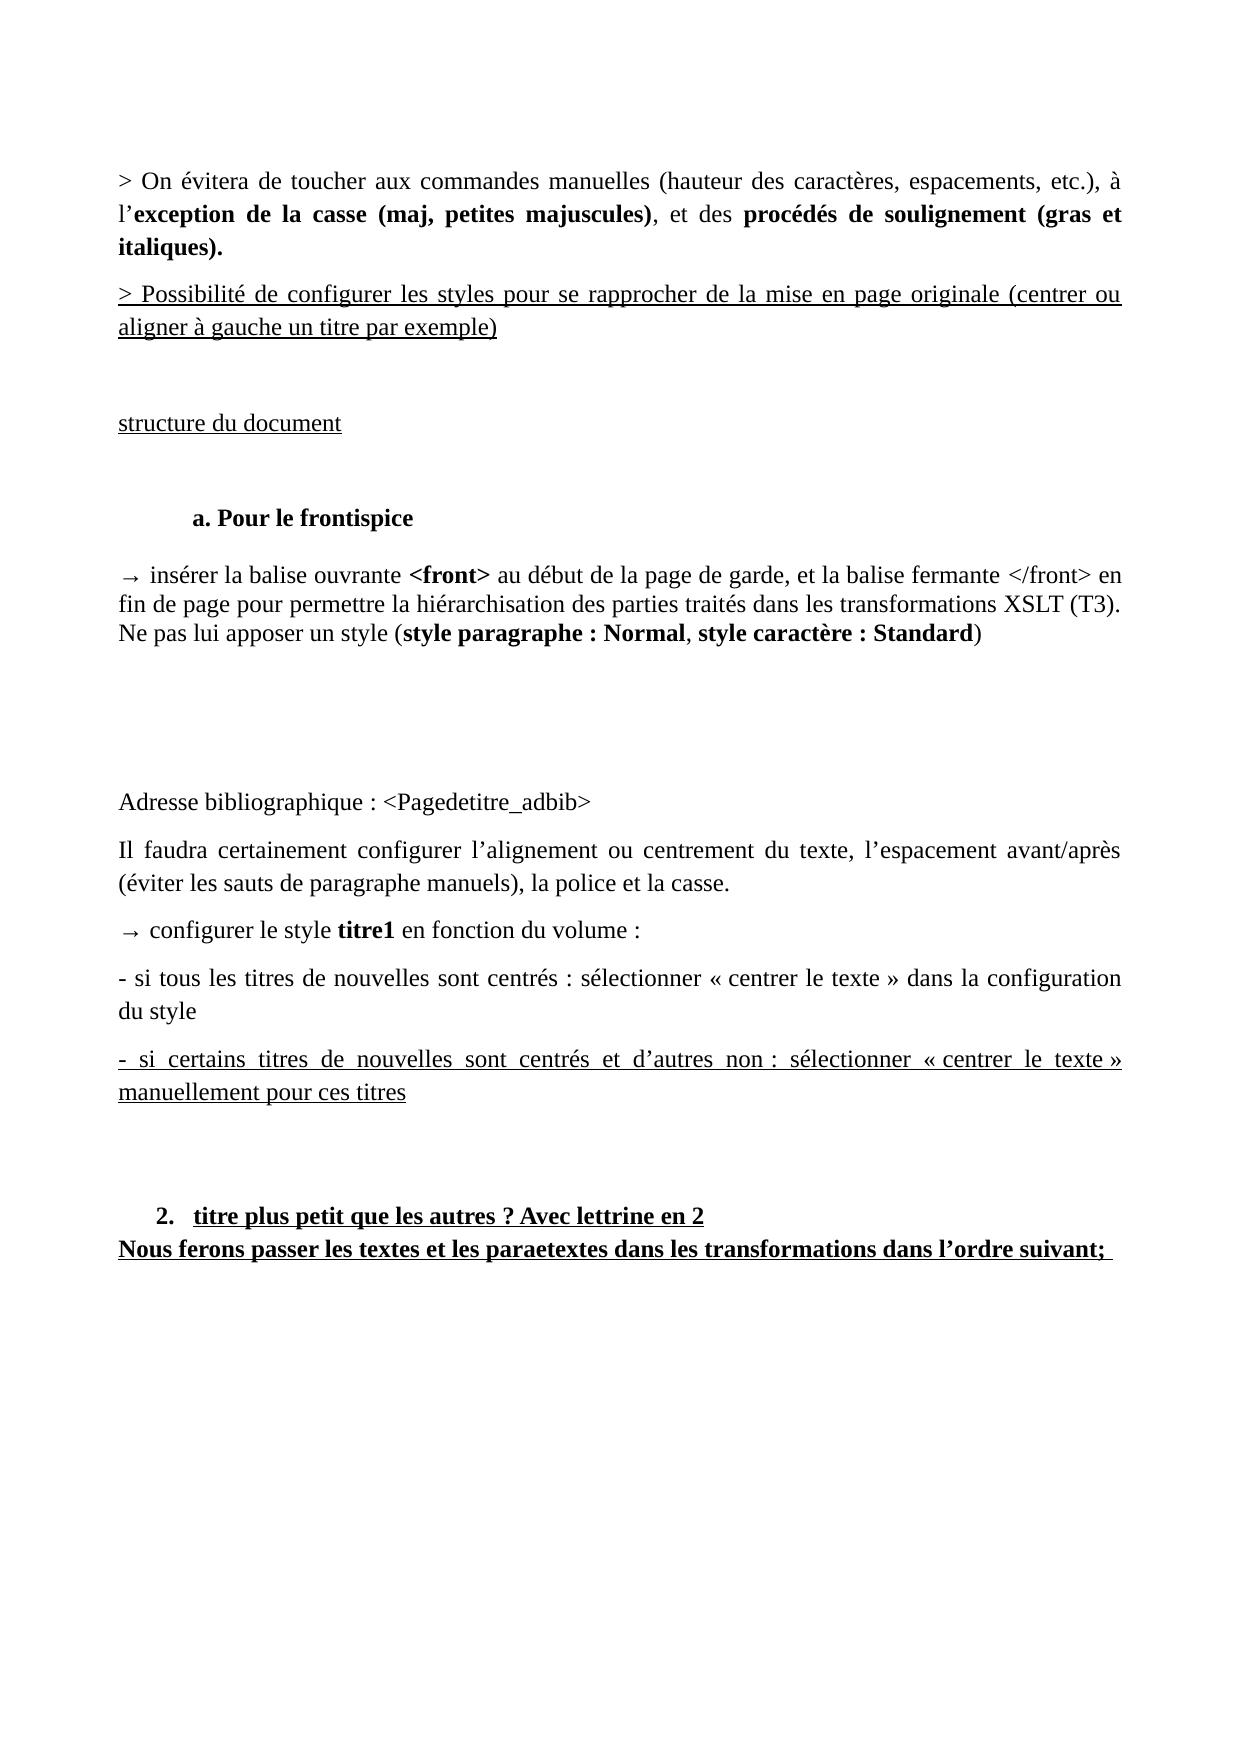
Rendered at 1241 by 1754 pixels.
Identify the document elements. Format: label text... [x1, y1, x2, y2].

text Nous ferons passer les textes et les paraetextes dans les transformations dans l’ordre suivant; [118, 1234, 1122, 1262]
text structure du document [118, 408, 1122, 436]
text Adresse bibliographique : <Pagedetitre_adbib> [118, 787, 1122, 816]
text aligner à gauche un titre par exemple) [118, 306, 1122, 341]
text Il faudra certainement configurer l’alignement ou centrement du texte, l’espacement avant/après (éviter les sauts de paragraphe manuels), la police et la casse. [118, 835, 1122, 897]
list titre plus petit que les autres ? Avec lettrine en 2 [156, 1201, 1122, 1229]
text > On évitera de toucher aux commandes manuelles (hauteur des caractères, espacements, etc.), à l’exception de la casse (maj, petites majuscules), et des procédés de soulignement (gras et italiques). [118, 166, 1122, 261]
text → insérer la balise ouvrante <front> au début de la page de garde, et la balise fermante </front> en fin de page pour permettre la hiérarchisation des parties traités dans les transformations XSLT (T3). Ne pas lui apposer un style (style paragraphe : Normal, style caractère : Standard) [118, 560, 1122, 647]
text > Possibilité de configurer les styles pour se rapprocher de la mise en page originale (centrer ou [118, 279, 1122, 304]
text → configurer le style titre1 en fonction du volume : [118, 916, 1122, 944]
text - si certains titres de nouvelles sont centrés et d’autres non : sélectionner « centrer le texte » [118, 1044, 1122, 1069]
text a. Pour le frontispice [118, 503, 1122, 532]
text - si tous les titres de nouvelles sont centrés : sélectionner « centrer le texte » dans la configuration du style [118, 963, 1122, 1025]
text manuellement pour ces titres [118, 1070, 1122, 1106]
